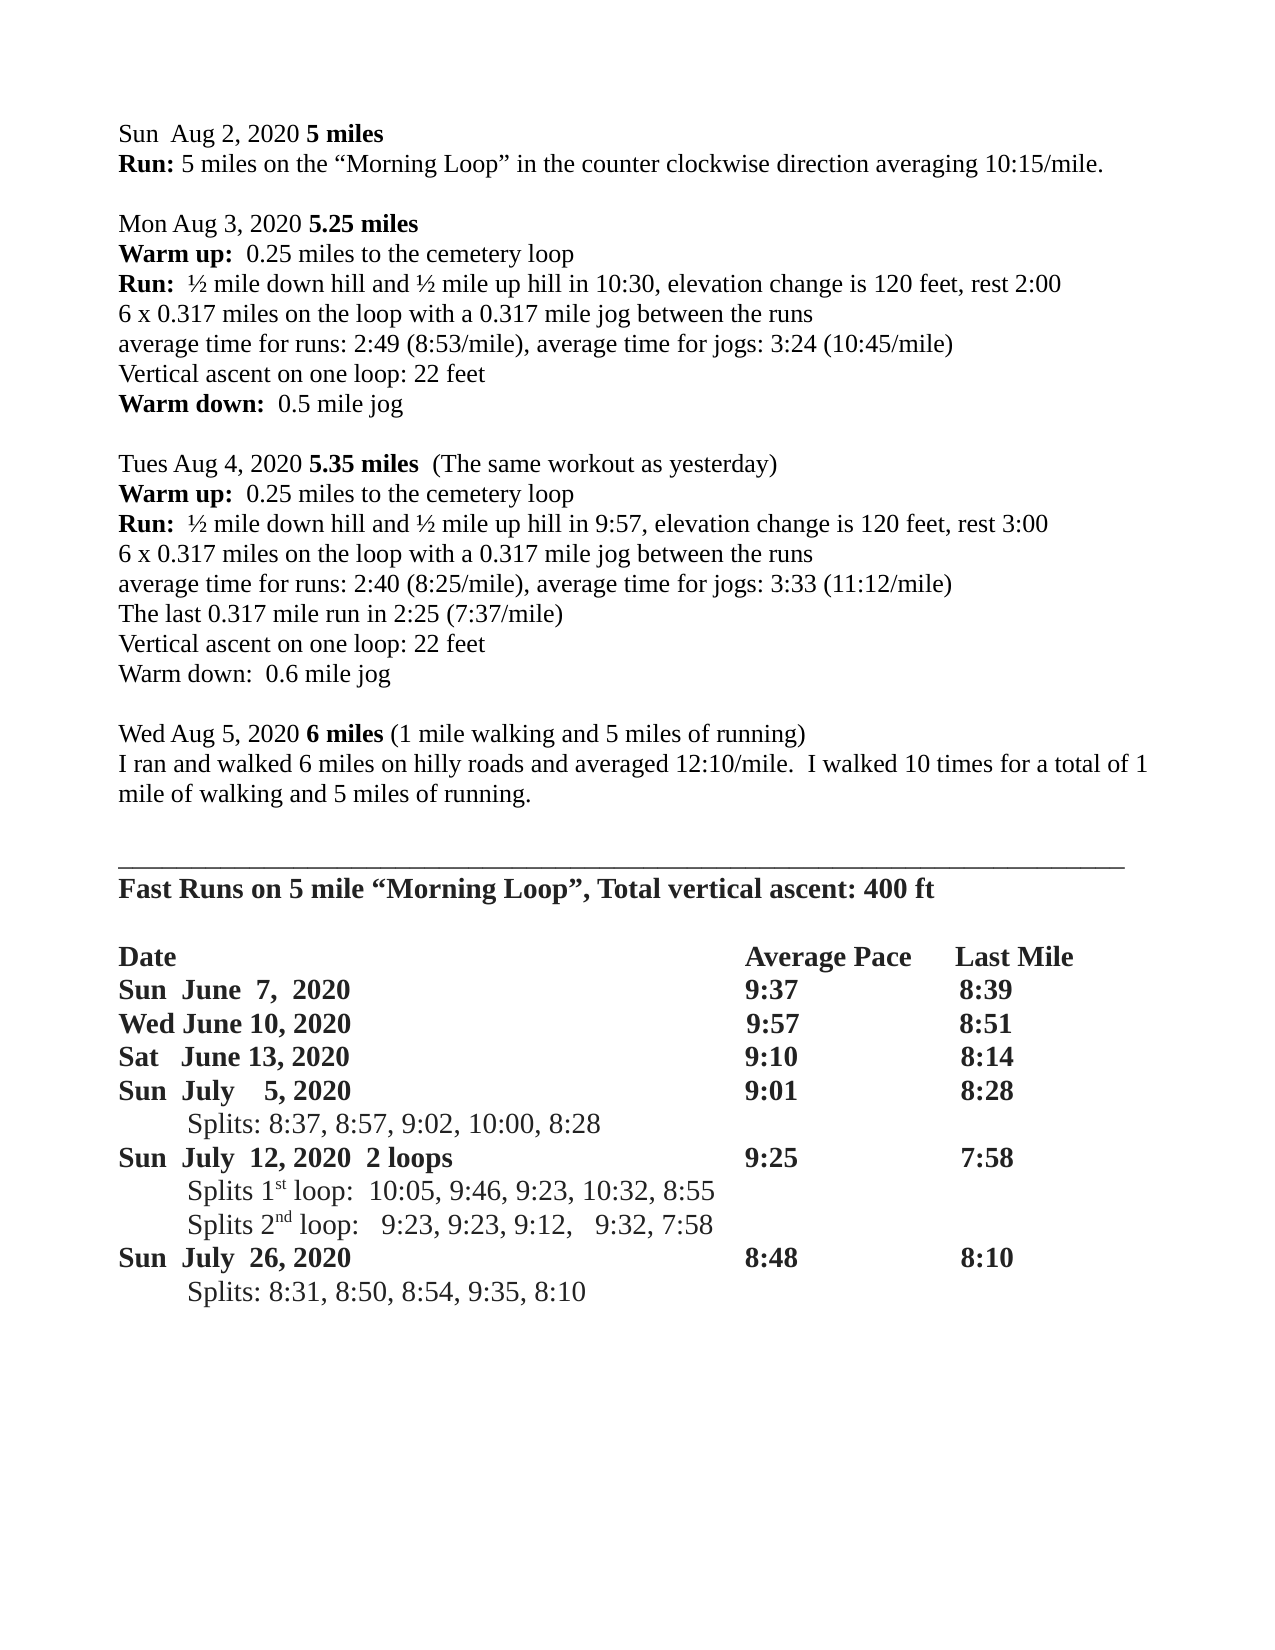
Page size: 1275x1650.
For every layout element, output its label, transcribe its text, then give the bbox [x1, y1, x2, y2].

text Sun Aug 2, 2020 5 miles [118, 118, 1157, 148]
text 6 x 0.317 miles on the loop with a 0.317 mile jog between the runs [118, 538, 1157, 568]
text Date Average Pace Last Mile [118, 939, 1161, 972]
text Mon Aug 3, 2020 5.25 miles [118, 208, 1157, 238]
text Sun July 26, 2020 8:48 8:10 Splits: 8:31, 8:50, 8:54, 9:35, 8:10 [118, 1241, 1161, 1308]
text Tues Aug 4, 2020 5.35 miles (The same workout as yesterday) [118, 448, 1157, 478]
text Fast Runs on 5 mile “Morning Loop”, Total vertical ascent: 400 ft [118, 872, 1161, 905]
text Warm down: 0.6 mile jog [118, 658, 1157, 688]
text I ran and walked 6 miles on hilly roads and averaged 12:10/mile. I walked 10 times for a total of 1 mile of walking and 5 miles of running. [118, 748, 1157, 808]
text Vertical ascent on one loop: 22 feet [118, 358, 1157, 388]
text Warm up: 0.25 miles to the cemetery loop [118, 478, 1157, 508]
text Sun June 7, 2020 9:37 8:39 [118, 972, 1161, 1006]
text Warm down: 0.5 mile jog [118, 388, 1157, 418]
text Vertical ascent on one loop: 22 feet [118, 628, 1157, 658]
text Wed Aug 5, 2020 6 miles (1 mile walking and 5 miles of running) [118, 718, 1157, 748]
text Sun July 5, 2020 9:01 8:28 Splits: 8:37, 8:57, 9:02, 10:00, 8:28 Sun July 12, 2020 2 loops 9:25 7:58 Splits 1st loop: 10:05, 9:46, 9:23, 10:32, 8:55 [118, 1073, 1161, 1207]
text average time for runs: 2:40 (8:25/mile), average time for jogs: 3:33 (11:12/mile) [118, 568, 1157, 598]
text Splits 2nd loop: 9:23, 9:23, 9:12, 9:32, 7:58 [118, 1207, 1161, 1241]
text The last 0.317 mile run in 2:25 (7:37/mile) [118, 598, 1157, 628]
text Wed June 10, 2020 9:57 8:51 [118, 1006, 1161, 1039]
text Run: 5 miles on the “Morning Loop” in the counter clockwise direction averaging 10:15/mile. [118, 148, 1157, 178]
text average time for runs: 2:49 (8:53/mile), average time for jogs: 3:24 (10:45/mile) [118, 328, 1157, 358]
text 6 x 0.317 miles on the loop with a 0.317 mile jog between the runs [118, 298, 1157, 328]
text Sat June 13, 2020 9:10 8:14 [118, 1039, 1161, 1073]
text Run: ½ mile down hill and ½ mile up hill in 9:57, elevation change is 120 feet, rest 3:00 [118, 508, 1157, 538]
text _____________________________________________________________________ [118, 838, 1161, 872]
text Warm up: 0.25 miles to the cemetery loop [118, 238, 1157, 268]
text Run: ½ mile down hill and ½ mile up hill in 10:30, elevation change is 120 feet, rest 2:00 [118, 268, 1157, 298]
